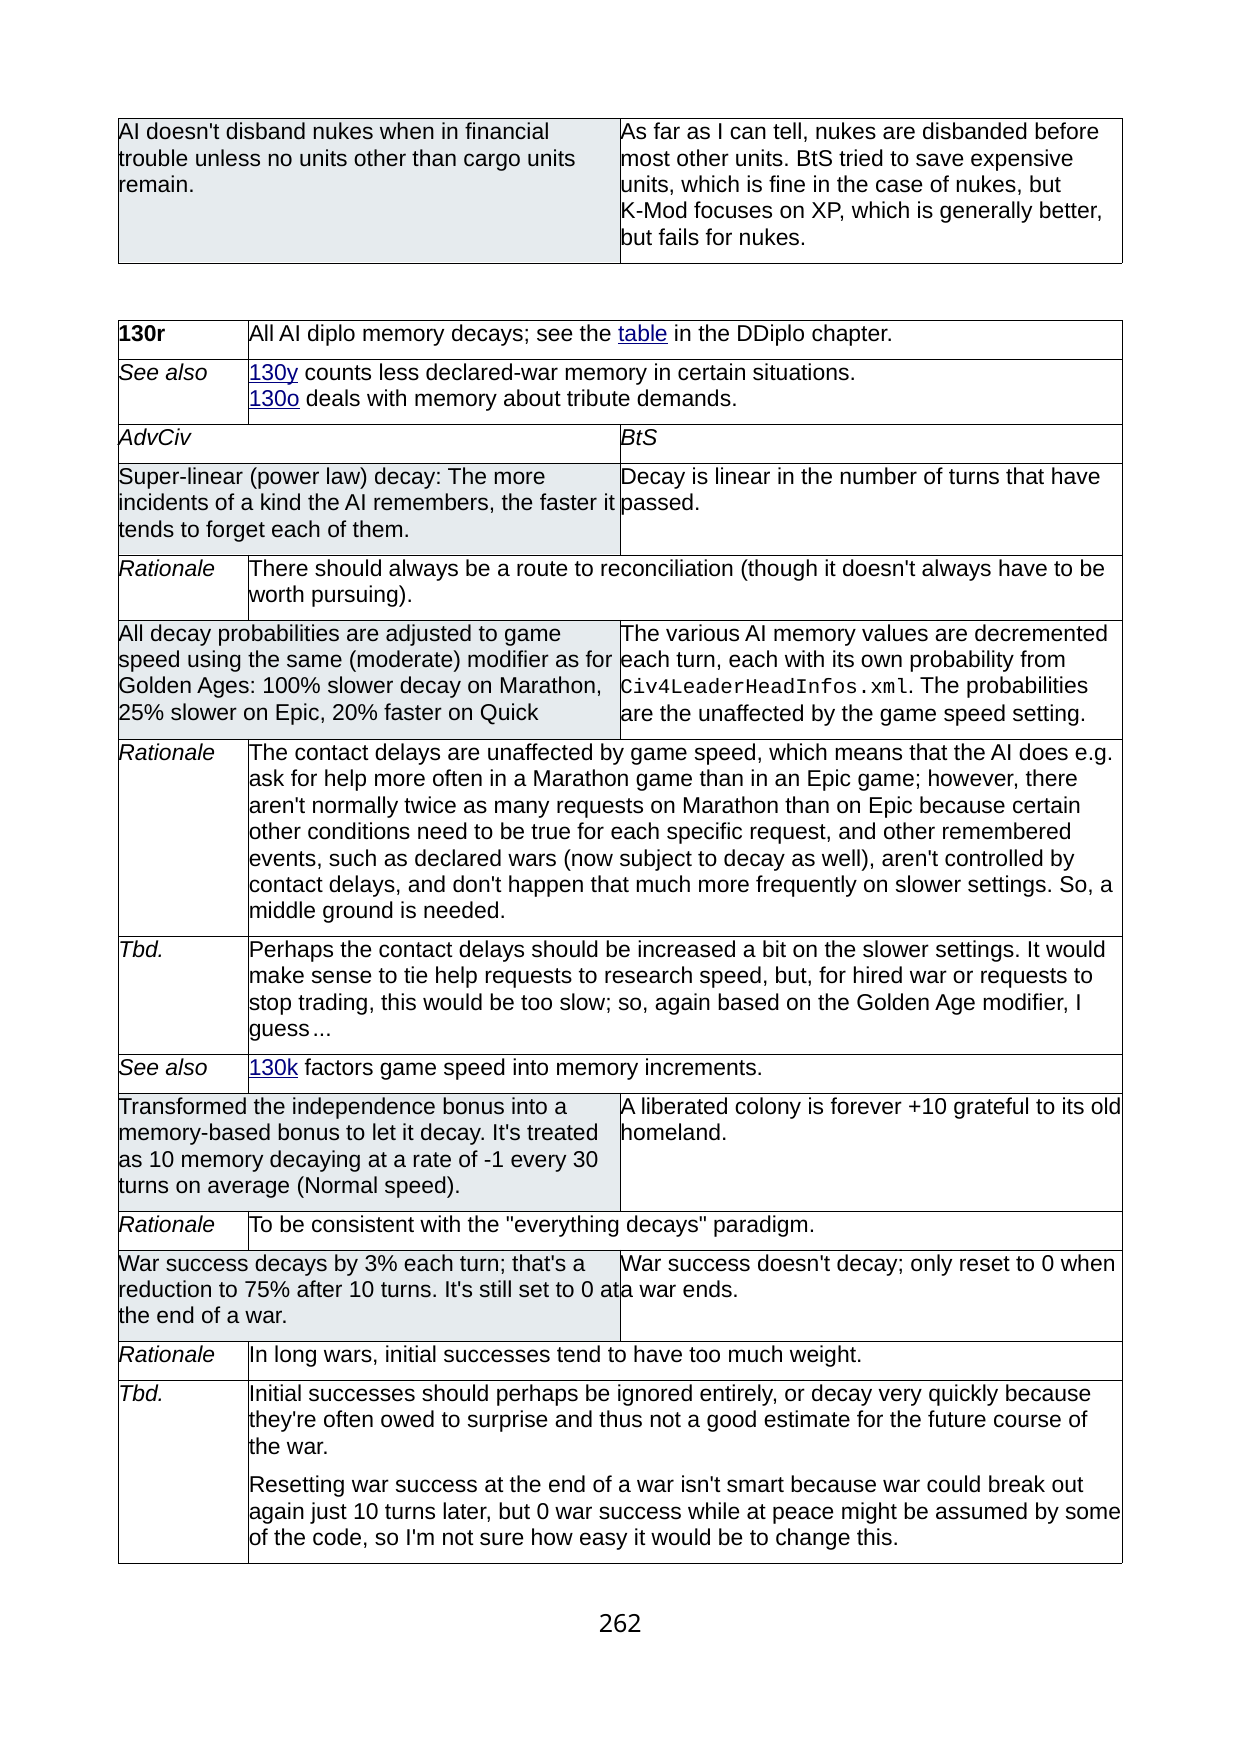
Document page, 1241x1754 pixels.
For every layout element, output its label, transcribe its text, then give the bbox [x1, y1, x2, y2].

table_cell The various AI memory values are decremented each turn, each with its own probability from Civ4LeaderHeadInfos.xml. The probabilities are the unaffected by the game speed setting. [621, 621, 1122, 739]
table_cell To be consistent with the "everything decays" paradigm. [249, 1212, 1122, 1249]
table_cell Rationale [119, 740, 248, 936]
table_cell Decay is linear in the number of turns that have passed. [621, 464, 1122, 554]
table_cell The contact delays are unaffected by game speed, which means that the AI does e.g. ask for help more often in a Marathon game than in an Epic game; however, there aren't normally twice as many requests on Marathon than on Epic because certain other conditions need to be true for each specific request, and other remembered events, such as declared wars (now subject to decay as well), aren't controlled by contact delays, and don't happen that much more frequently on slower settings. So, a middle ground is needed. [249, 740, 1122, 936]
table_cell As far as I can tell, nukes are disbanded before most other units. BtS tried to save expensive units, which is fine in the case of nukes, but K‑Mod focuses on XP, which is generally better, but fails for nukes. [621, 119, 1122, 262]
table_cell Rationale [119, 556, 248, 620]
table_cell Initial successes should perhaps be ignored entirely, or decay very quickly because they're often owed to surprise and thus not a good estimate for the future course of the war. Resetting war success at the end of a war isn't smart because war could break out again just 10 turns later, but 0 war success while at peace might be assumed by some of the code, so I'm not sure how easy it would be to change this. [249, 1381, 1122, 1563]
table_cell Rationale [119, 1212, 248, 1249]
table_cell Rationale [119, 1342, 248, 1380]
table_cell AdvCiv [119, 425, 620, 463]
table_header 130r [119, 321, 248, 359]
table_cell War success doesn't decay; only reset to 0 when a war ends. [621, 1251, 1122, 1341]
table_cell Tbd. [119, 1381, 248, 1563]
table_cell Tbd. [119, 937, 248, 1054]
table_cell All decay probabilities are adjusted to game speed using the same (moderate) modifier as for Golden Ages: 100% slower decay on Marathon, 25% slower on Epic, 20% faster on Quick [119, 621, 620, 739]
table_cell 130y counts less declared-war memory in certain situations. 130o deals with memory about tribute demands. [249, 360, 1122, 424]
table_cell See also [119, 1055, 248, 1093]
table_header All AI diplo memory decays; see the table in the DDiplo chapter. [249, 321, 1122, 359]
table_cell BtS [621, 425, 1122, 463]
table_cell Super-linear (power law) decay: The more incidents of a kind the AI remembers, the faster it tends to forget each of them. [119, 464, 620, 554]
table_cell See also [119, 360, 248, 424]
table_cell A liberated colony is forever +10 grateful to its old homeland. [621, 1094, 1122, 1211]
table_cell Transformed the independence bonus into a memory-based bonus to let it decay. It's treated as 10 memory decaying at a rate of -1 every 30 turns on average (Normal speed). [119, 1094, 620, 1211]
table_cell 130k factors game speed into memory increments. [249, 1055, 1122, 1093]
table_cell In long wars, initial successes tend to have too much weight. [249, 1342, 1122, 1380]
table_cell There should always be a route to reconciliation (though it doesn't always have to be worth pursuing). [249, 556, 1122, 620]
table_cell War success decays by 3% each turn; that's a reduction to 75% after 10 turns. It's still set to 0 at the end of a war. [119, 1251, 620, 1341]
table_cell AI doesn't disband nukes when in financial trouble unless no units other than cargo units remain. [119, 119, 620, 262]
table_cell Perhaps the contact delays should be increased a bit on the slower settings. It would make sense to tie help requests to research speed, but, for hired war or requests to stop trading, this would be too slow; so, again based on the Golden Age modifier, I guess ... [249, 937, 1122, 1054]
